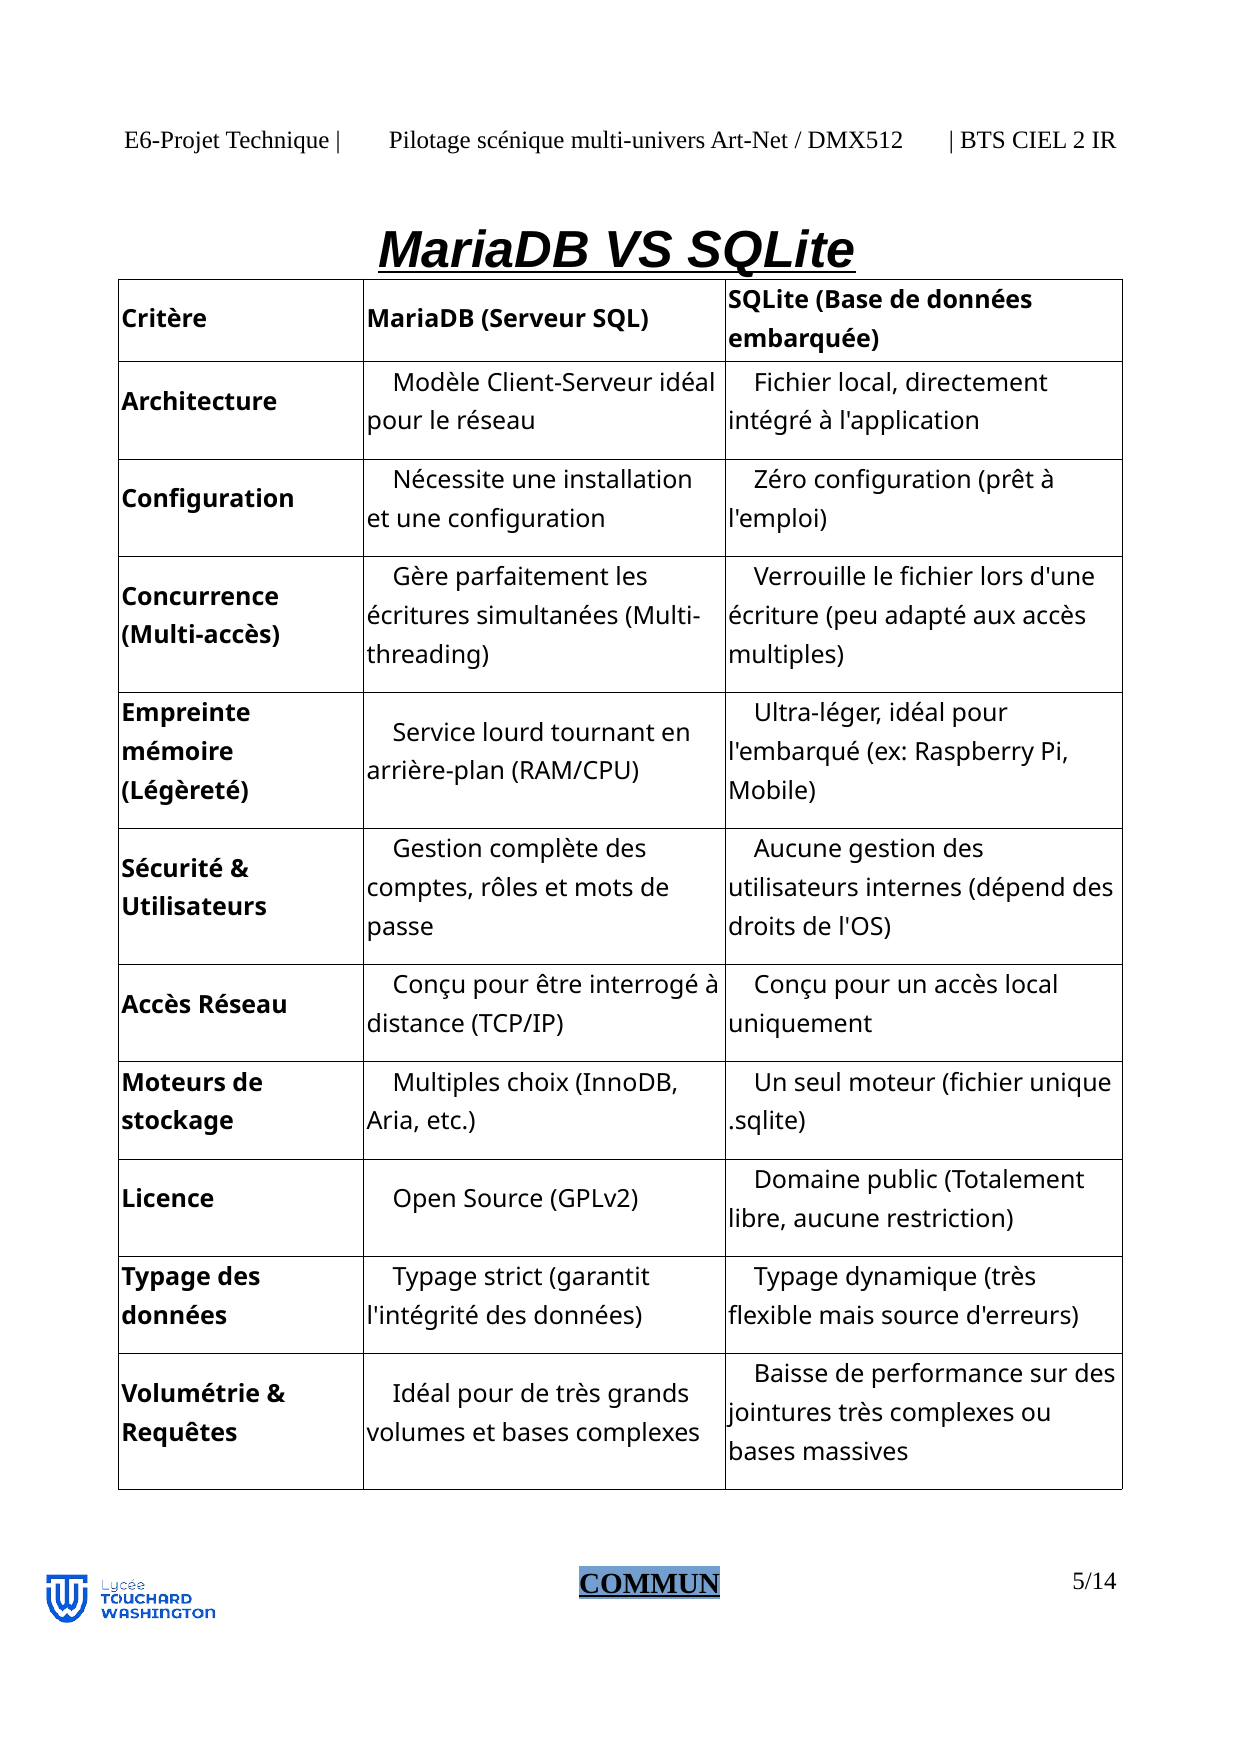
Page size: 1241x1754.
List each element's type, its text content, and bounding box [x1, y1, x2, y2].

table_cell ❌ Baisse de performance sur des jointures très complexes ou bases massives [726, 1354, 1122, 1489]
table_cell ✅ Gestion complète des comptes, rôles et mots de passe [364, 829, 725, 964]
table_header Critère [119, 280, 363, 361]
table_cell ❌ Aucune gestion des utilisateurs internes (dépend des droits de l'OS) [726, 829, 1122, 964]
subtitle MariaDB VS SQLite [118, 219, 1121, 278]
table_cell Concurrence (Multi-accès) [119, 557, 363, 692]
table_cell ❌ Un seul moteur (fichier unique .sqlite) [726, 1062, 1122, 1158]
table_cell ❌ Typage dynamique (très flexible mais source d'erreurs) [726, 1257, 1122, 1353]
table_cell ❌ Nécessite une installation et une configuration [364, 460, 725, 556]
table_header MariaDB (Serveur SQL) [364, 280, 725, 361]
table_cell ❌ Service lourd tournant en arrière-plan (RAM/CPU) [364, 693, 725, 828]
table_cell ❌ Verrouille le fichier lors d'une écriture (peu adapté aux accès multiples) [726, 557, 1122, 692]
picture [6, 1537, 256, 1661]
table_cell Volumétrie & Requêtes [119, 1354, 363, 1489]
table_cell Sécurité & Utilisateurs [119, 829, 363, 964]
table_cell ✅ Conçu pour être interrogé à distance (TCP/IP) [364, 965, 725, 1061]
picture [119, 1560, 256, 1606]
table_cell ✅ Modèle Client-Serveur idéal pour le réseau [364, 362, 725, 458]
table_cell ✅ Typage strict (garantit l'intégrité des données) [364, 1257, 725, 1353]
table_cell Accès Réseau [119, 965, 363, 1061]
table_cell Configuration [119, 460, 363, 556]
table_cell ❌ Conçu pour un accès local uniquement [726, 965, 1122, 1061]
table_cell ✅ Gère parfaitement les écritures simultanées (Multi-threading) [364, 557, 725, 692]
table_cell ✅ Fichier local, directement intégré à l'application [726, 362, 1122, 458]
table_cell ✅ Open Source (GPLv2) [364, 1160, 725, 1256]
table_cell Architecture [119, 362, 363, 458]
table_cell Typage des données [119, 1257, 363, 1353]
table_cell Licence [119, 1160, 363, 1256]
table_cell Moteurs de stockage [119, 1062, 363, 1158]
table_cell ✅ Zéro configuration (prêt à l'emploi) [726, 460, 1122, 556]
table_cell ✅ Domaine public (Totalement libre, aucune restriction) [726, 1160, 1122, 1256]
table_cell Empreinte mémoire (Légèreté) [119, 693, 363, 828]
table_header SQLite (Base de données embarquée) [726, 280, 1122, 361]
table_cell ✅ Multiples choix (InnoDB, Aria, etc.) [364, 1062, 725, 1158]
table_cell ✅ Ultra-léger, idéal pour l'embarqué (ex: Raspberry Pi, Mobile) [726, 693, 1122, 828]
table_cell ✅ Idéal pour de très grands volumes et bases complexes [364, 1354, 725, 1489]
